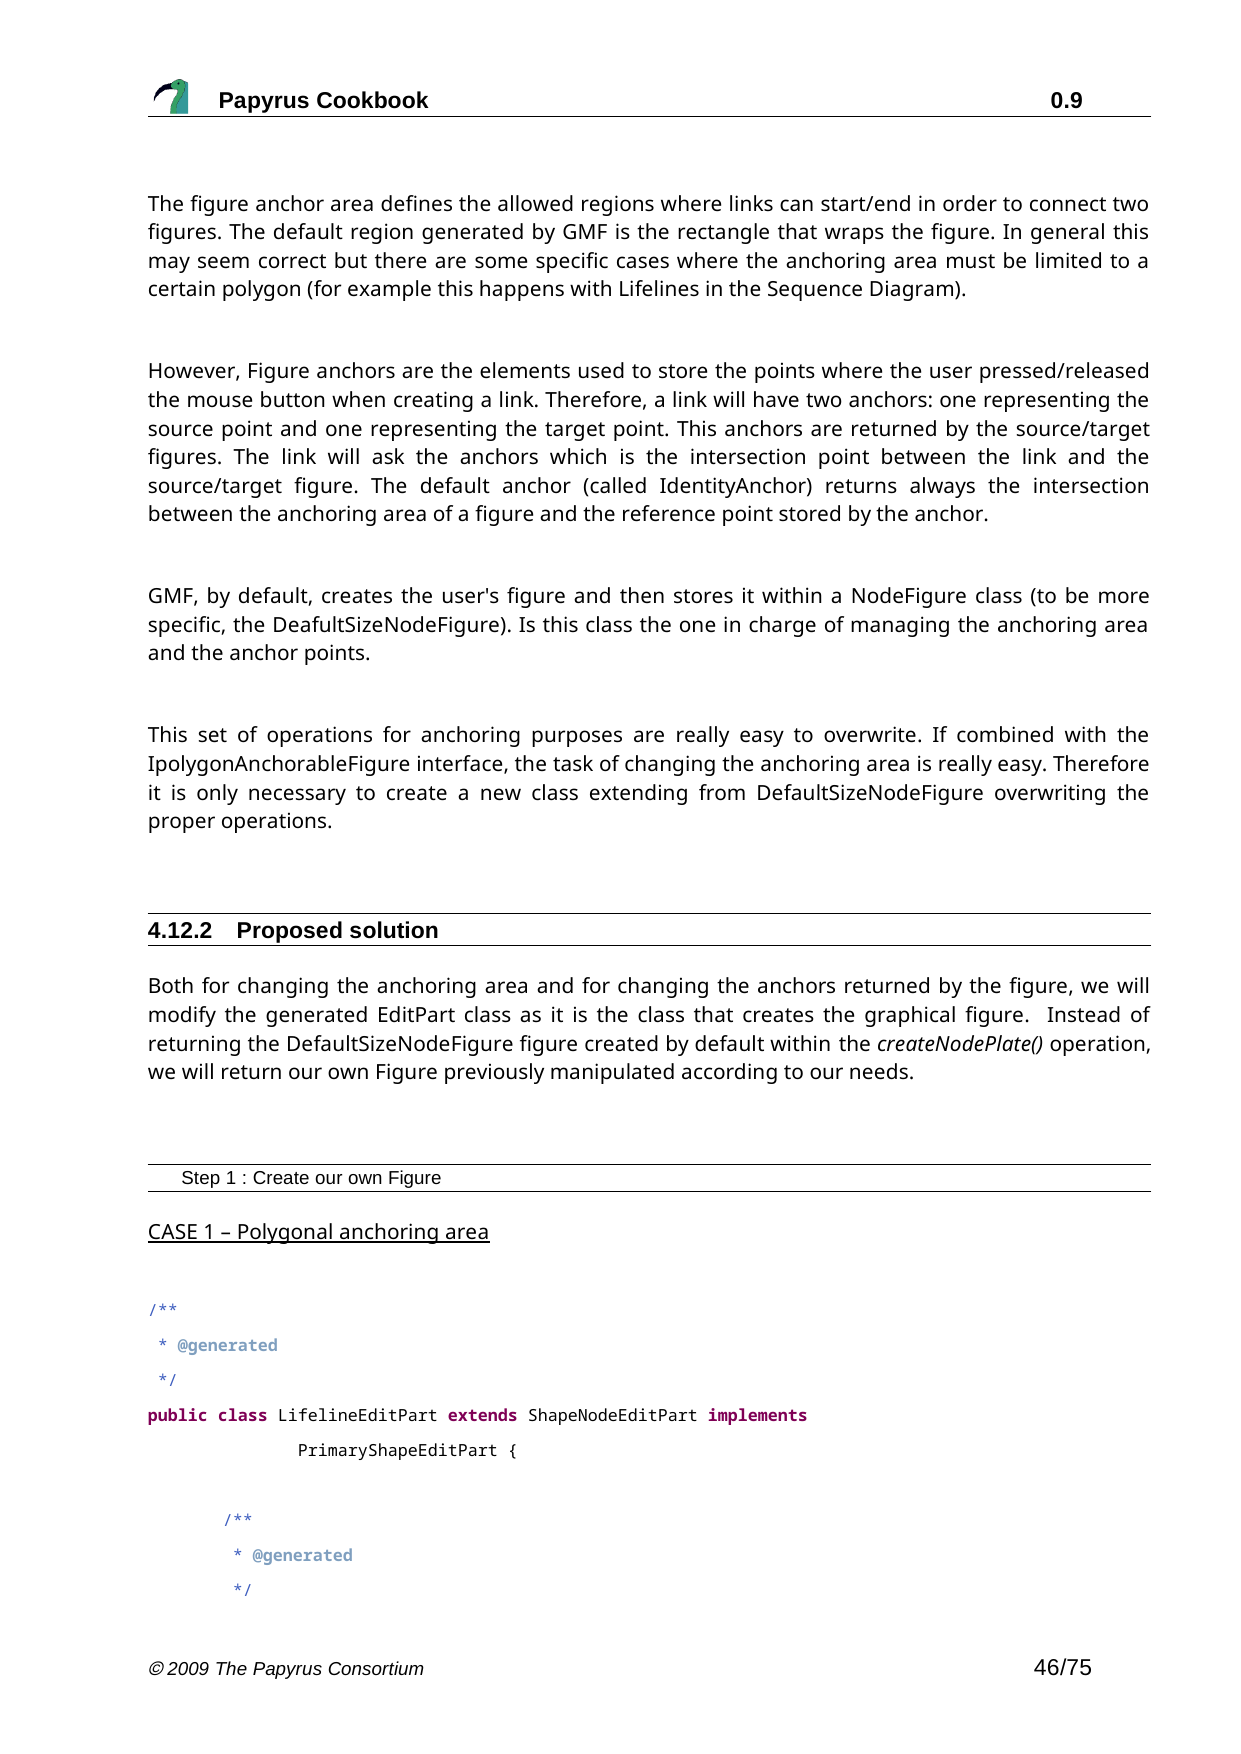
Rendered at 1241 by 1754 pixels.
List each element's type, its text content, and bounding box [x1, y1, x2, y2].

text GMF, by default, creates the user's figure and then stores it within a NodeFigure class (to be more specific, the DeafultSizeNodeFigure). Is this class the one in charge of managing the anchoring area and the anchor points. [148, 581, 1151, 667]
text /** [148, 1299, 1151, 1322]
text Both for changing the anchoring area and for changing the anchors returned by the figure, we will modify the generated EditPart class as it is the class that creates the graphical figure. Instead of returning the DefaultSizeNodeFigure figure created by default within the createNodePlate() operation, we will return our own Figure previously manipulated according to our needs. [148, 971, 1151, 1086]
text */ [148, 1579, 1151, 1602]
text * @generated [148, 1334, 1151, 1357]
subtitle Step 1 : Create our own Figure [148, 1165, 1151, 1191]
text */ [148, 1369, 1151, 1392]
text This set of operations for anchoring purposes are really easy to overwrite. If combined with the IpolygonAnchorableFigure interface, the task of changing the anchoring area is really easy. Therefore it is only necessary to create a new class extending from DefaultSizeNodeFigure overwriting the proper operations. [148, 720, 1151, 834]
text The figure anchor area defines the allowed regions where links can start/end in order to connect two figures. The default region generated by GMF is the rectangle that wraps the figure. In general this may seem correct but there are some specific cases where the anchoring area must be limited to a certain polygon (for example this happens with Lifelines in the Sequence Diagram). [148, 189, 1151, 303]
text PrimaryShapeEditPart { [148, 1439, 1151, 1462]
text CASE 1 – Polygonal anchoring area [148, 1217, 1151, 1246]
picture [153, 79, 189, 114]
text However, Figure anchors are the elements used to store the points where the user pressed/released the mouse button when creating a link. Therefore, a link will have two anchors: one representing the source point and one representing the target point. This anchors are returned by the source/target figures. The link will ask the anchors which is the intersection point between the link and the source/target figure. The default anchor (called IdentityAnchor) returns always the intersection between the anchoring area of a figure and the reference point stored by the anchor. [148, 356, 1151, 528]
text /** [148, 1509, 1151, 1532]
text public class LifelineEditPart extends ShapeNodeEditPart implements [148, 1404, 1151, 1427]
subtitle Proposed solution [148, 914, 1151, 945]
text * @generated [148, 1544, 1151, 1567]
